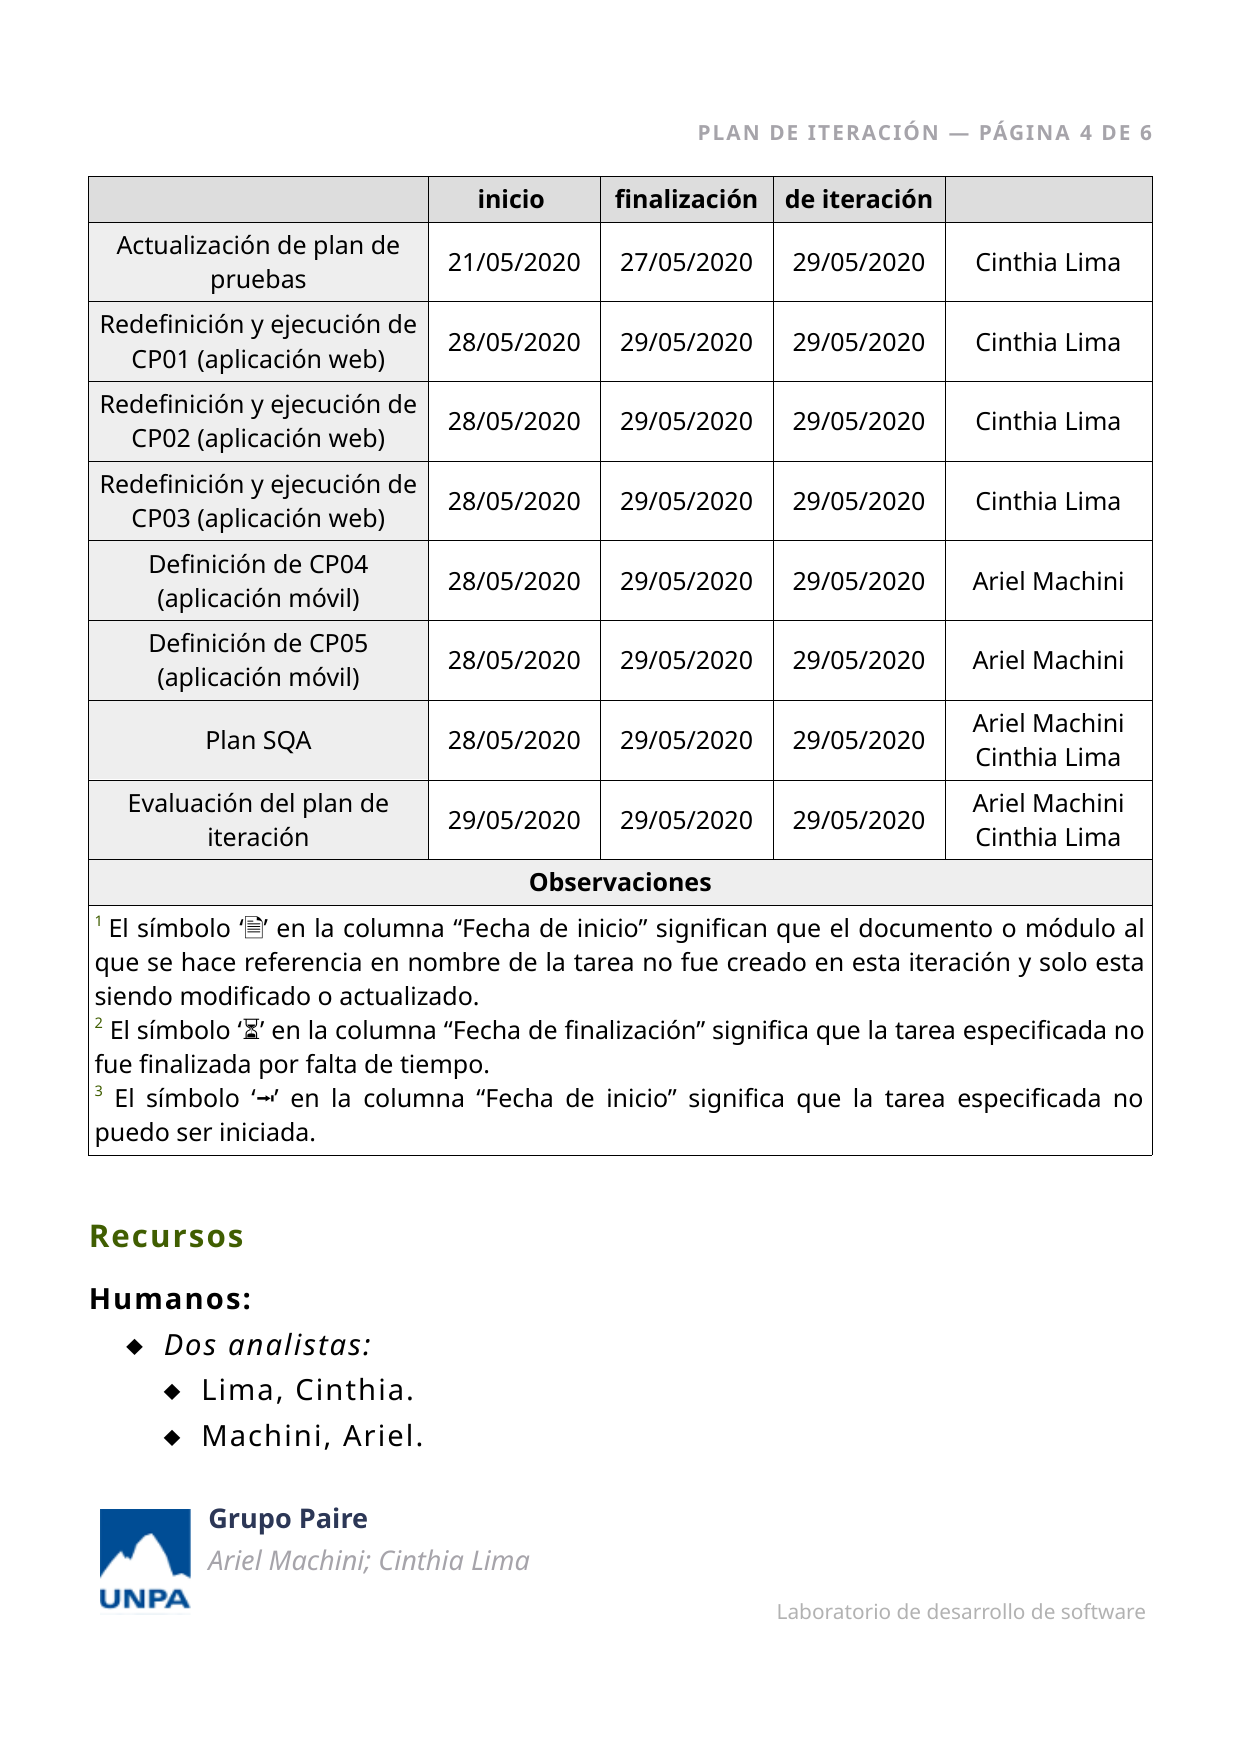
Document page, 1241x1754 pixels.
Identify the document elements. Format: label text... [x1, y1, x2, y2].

table_cell 1 El símbolo ‘🗎’ en la columna “Fecha de inicio” significan que el documento o módulo al que se hace referencia en nombre de la tarea no fue creado en esta iteración y solo esta siendo modificado o actualizado. 2 El símbolo ‘⏳’ en la columna “Fecha de finalización” significa que la tarea especificada no fue finalizada por falta de tiempo. 3 El símbolo ‘⭲’ en la columna “Fecha de inicio” significa que la tarea especificada no puedo ser iniciada. [89, 906, 1152, 1155]
table_cell Ariel Machini Cinthia Lima [946, 701, 1152, 779]
table_header [89, 177, 428, 222]
list Lima, Cinthia. [163, 1369, 1152, 1409]
table_header de iteración [774, 177, 945, 222]
table_cell 28/05/2020 [429, 302, 600, 381]
table_cell Evaluación del plan de iteración [89, 781, 428, 859]
table_cell Cinthia Lima [946, 462, 1152, 540]
table_cell 29/05/2020 [601, 621, 773, 700]
table_cell Ariel Machini [946, 541, 1152, 620]
table_cell 29/05/2020 [774, 541, 945, 620]
table_cell 27/05/2020 [601, 223, 773, 301]
table_cell 29/05/2020 [774, 701, 945, 779]
table_cell 29/05/2020 [774, 302, 945, 381]
table_cell Actualización de plan de pruebas [89, 223, 428, 301]
table_cell Redefinición y ejecución de CP03 (aplicación web) [89, 462, 428, 540]
table_cell 29/05/2020 [601, 701, 773, 779]
table_cell 28/05/2020 [429, 382, 600, 461]
text Recursos [88, 1214, 1152, 1257]
table_cell Redefinición y ejecución de CP02 (aplicación web) [89, 382, 428, 461]
table_cell Cinthia Lima [946, 382, 1152, 461]
table_cell 21/05/2020 [429, 223, 600, 301]
list Machini, Ariel. [163, 1415, 1152, 1455]
table_cell Plan SQA [89, 701, 428, 779]
table_cell 29/05/2020 [601, 302, 773, 381]
table_cell 28/05/2020 [429, 701, 600, 779]
table_cell 29/05/2020 [774, 621, 945, 700]
list Dos analistas: [126, 1324, 1152, 1363]
table_cell 29/05/2020 [601, 462, 773, 540]
table_cell 28/05/2020 [429, 541, 600, 620]
table_cell 29/05/2020 [774, 382, 945, 461]
table_cell Ariel Machini [946, 621, 1152, 700]
table_cell Ariel Machini Cinthia Lima [946, 781, 1152, 859]
table_cell 29/05/2020 [429, 781, 600, 859]
table_cell Definición de CP04 (aplicación móvil) [89, 541, 428, 620]
table_cell Definición de CP05 (aplicación móvil) [89, 621, 428, 700]
table_cell 28/05/2020 [429, 462, 600, 540]
table_cell 28/05/2020 [429, 621, 600, 700]
table_header inicio [429, 177, 600, 222]
table_cell 29/05/2020 [601, 541, 773, 620]
table_cell 29/05/2020 [601, 382, 773, 461]
table_cell 29/05/2020 [774, 781, 945, 859]
table_cell Cinthia Lima [946, 223, 1152, 301]
table_cell 29/05/2020 [774, 223, 945, 301]
text Humanos: [88, 1278, 1152, 1318]
table_cell Redefinición y ejecución de CP01 (aplicación web) [89, 302, 428, 381]
table_header [946, 177, 1152, 222]
table_cell 29/05/2020 [774, 462, 945, 540]
table_cell 29/05/2020 [601, 781, 773, 859]
table_cell Observaciones [89, 860, 1152, 905]
table_header finalización [601, 177, 773, 222]
table_cell Cinthia Lima [946, 302, 1152, 381]
picture [100, 1509, 191, 1615]
